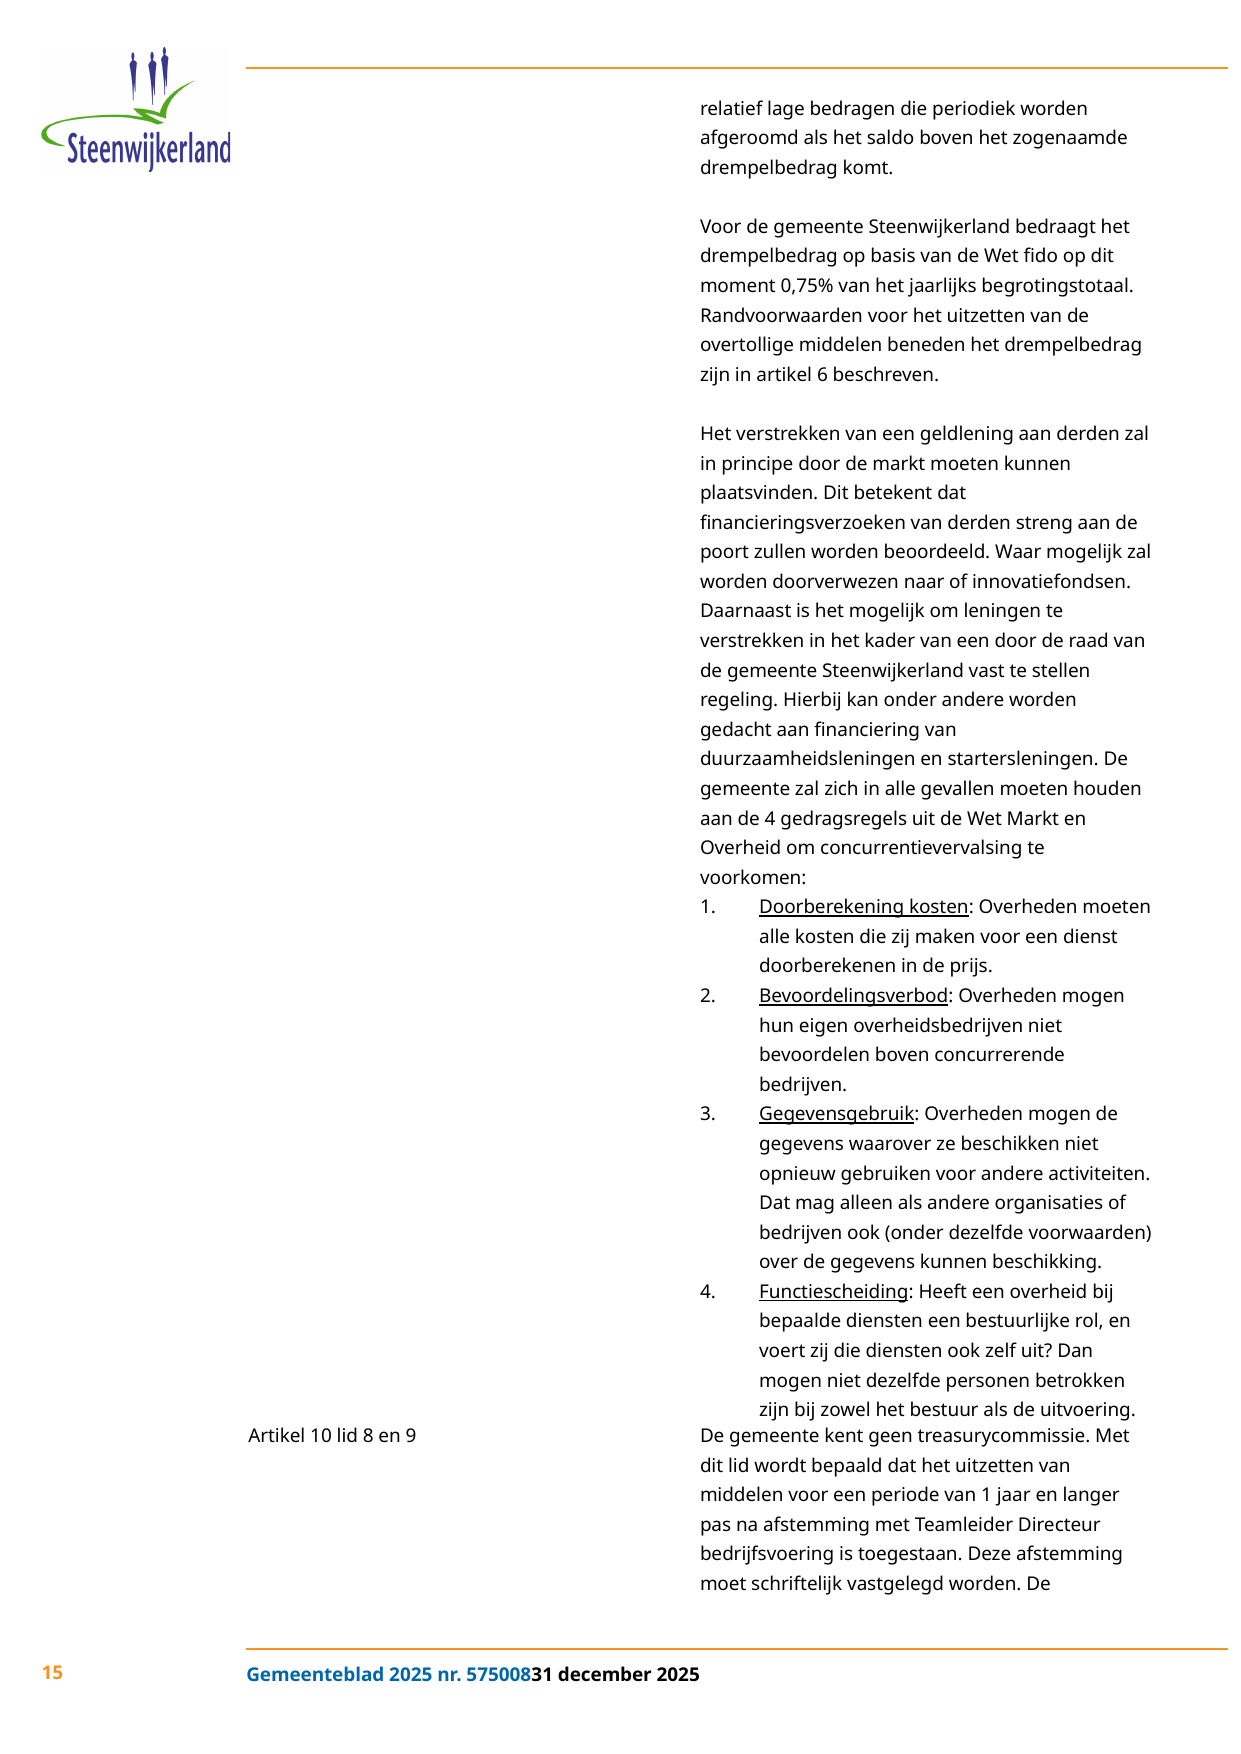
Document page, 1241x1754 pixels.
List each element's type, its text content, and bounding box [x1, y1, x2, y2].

table_cell Artikel 10 lid 8 en 9 [248, 1422, 700, 1596]
table_cell relatief lage bedragen die periodiek worden afgeroomd als het saldo boven het zogenaamde drempelbedrag komt. Voor de gemeente Steenwijkerland bedraagt het drempelbedrag op basis van de Wet fido op dit moment 0,75% van het jaarlijks begrotingstotaal. Randvoorwaarden voor het uitzetten van de overtollige middelen beneden het drempelbedrag zijn in artikel 6 beschreven. Het verstrekken van een geldlening aan derden zal in principe door de markt moeten kunnen plaatsvinden. Dit betekent dat financieringsverzoeken van derden streng aan de poort zullen worden beoordeeld. Waar mogelijk zal worden doorverwezen naar of innovatiefondsen. Daarnaast is het mogelijk om leningen te verstrekken in het kader van een door de raad van de gemeente Steenwijkerland vast te stellen regeling. Hierbij kan onder andere worden gedacht aan financiering van duurzaamheidsleningen en startersleningen. De gemeente zal zich in alle gevallen moeten houden aan de 4 gedragsregels uit de Wet Markt en Overheid om concurrentievervalsing te voorkomen: Doorberekening kosten: Overheden moeten alle kosten die zij maken voor een dienst doorberekenen in de prijs. Bevoordelingsverbod: Overheden mogen hun eigen overheidsbedrijven niet bevoordelen boven concurrerende bedrijven. Gegevensgebruik: Overheden mogen de gegevens waarover ze beschikken niet opnieuw gebruiken voor andere activiteiten. Dat mag alleen als andere organisaties of bedrijven ook (onder dezelfde voorwaarden) over de gegevens kunnen beschikking. Functiescheiding: Heeft een overheid bij bepaalde diensten een bestuurlijke rol, en voert zij die diensten ook zelf uit? Dan mogen niet dezelfde personen betrokken zijn bij zowel het bestuur als de uitvoering. [700, 95, 1152, 1422]
table_cell De gemeente kent geen treasurycommissie. Met dit lid wordt bepaald dat het uitzetten van middelen voor een periode van 1 jaar en langer pas na afstemming met Teamleider Directeur bedrijfsvoering is toegestaan. Deze afstemming moet schriftelijk vastgelegd worden. De [700, 1422, 1152, 1596]
table_cell [248, 95, 700, 1422]
picture [41, 47, 231, 172]
